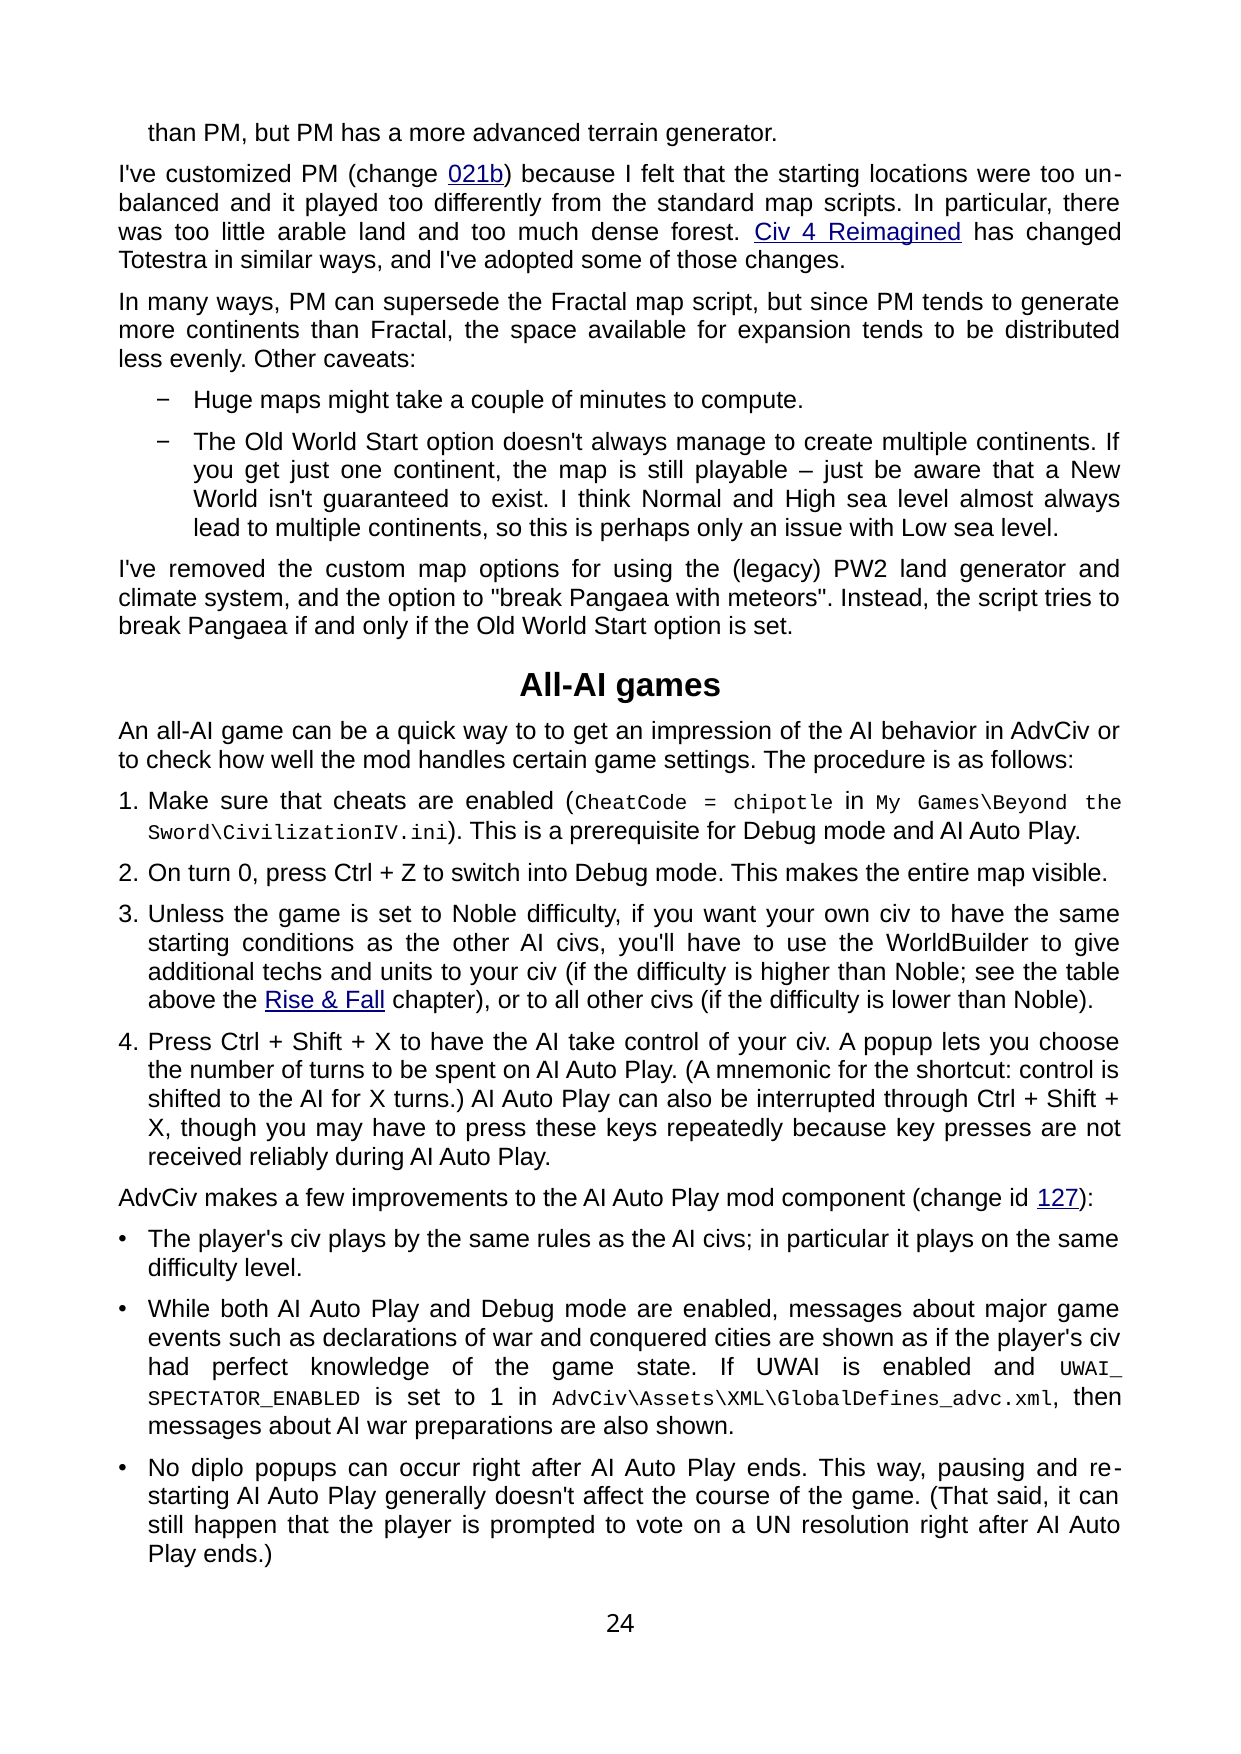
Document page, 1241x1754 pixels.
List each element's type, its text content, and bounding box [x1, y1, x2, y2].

list While both AI Auto Play and Debug mode are enabled, messages about major game events such as declarations of war and conquered cities are shown as if the player's civ had perfect knowledge of the game state. If UWAI is enabled and UWAI_ SPECTATOR_ENABLED is set to 1 in AdvCiv\Assets\XML\GlobalDefines_advc.xml, then messages about AI war preparations are also shown. [118, 1294, 1122, 1440]
list No diplo popups can occur right after AI Auto Play ends. This way, pausing and re­starting AI Auto Play generally doesn't affect the course of the game. (That said, it can still happen that the player is prompted to vote on a UN resolution right after AI Auto Play ends.) [118, 1452, 1122, 1568]
text I've customized PM (change 021b) because I felt that the starting locations were too un­balanced and it played too differently from the standard map scripts. In particular, there was too little arable land and too much dense forest. Civ 4 Reimagined has changed Totestra in similar ways, and I've adopted some of those changes. [118, 159, 1122, 274]
text AdvCiv makes a few improvements to the AI Auto Play mod component (change id 127): [118, 1183, 1122, 1212]
list Press Ctrl + Shift + X to have the AI take control of your civ. A popup lets you choose the number of turns to be spent on AI Auto Play. (A mnemonic for the shortcut: control is shifted to the AI for X turns.) AI Auto Play can also be interrupted through Ctrl + Shift + X, though you may have to press these keys repeatedly because key presses are not received reliably during AI Auto Play. [118, 1027, 1122, 1170]
list than PM, but PM has a more advanced terrain generator. [118, 118, 1122, 147]
text An all-AI game can be a quick way to to get an impression of the AI behavior in AdvCiv or to check how well the mod handles certain game settings. The procedure is as follows: [118, 716, 1122, 773]
text I've removed the custom map options for using the (legacy) PW2 land generator and climate system, and the option to "break Pangaea with meteors". Instead, the script tries to break Pangaea if and only if the Old World Start option is set. [118, 554, 1122, 640]
subtitle All-AI games [118, 665, 1122, 703]
list Unless the game is set to Noble difficulty, if you want your own civ to have the same starting conditions as the other AI civs, you'll have to use the WorldBuilder to give additional techs and units to your civ (if the difficulty is higher than Noble; see the table above the Rise & Fall chapter), or to all other civs (if the difficulty is lower than Noble). [118, 899, 1122, 1014]
text In many ways, PM can supersede the Fractal map script, but since PM tends to generate more continents than Fractal, the space available for expansion tends to be distributed less evenly. Other caveats: [118, 287, 1122, 373]
list The Old World Start option doesn't always manage to create multiple continents. If you get just one continent, the map is still playable – just be aware that a New World isn't guaranteed to exist. I think Normal and High sea level almost always lead to multiple continents, so this is perhaps only an issue with Low sea level. [156, 426, 1122, 541]
list Huge maps might take a couple of minutes to compute. [156, 385, 1122, 414]
list The player's civ plays by the same rules as the AI civs; in particular it plays on the same difficulty level. [118, 1224, 1122, 1282]
list On turn 0, press Ctrl + Z to switch into Debug mode. This makes the entire map visible. [118, 858, 1122, 887]
list Make sure that cheats are enabled (CheatCode = chipotle in My Games\Beyond the Sword\CivilizationIV.ini). This is a prerequisite for Debug mode and AI Auto Play. [118, 786, 1122, 845]
